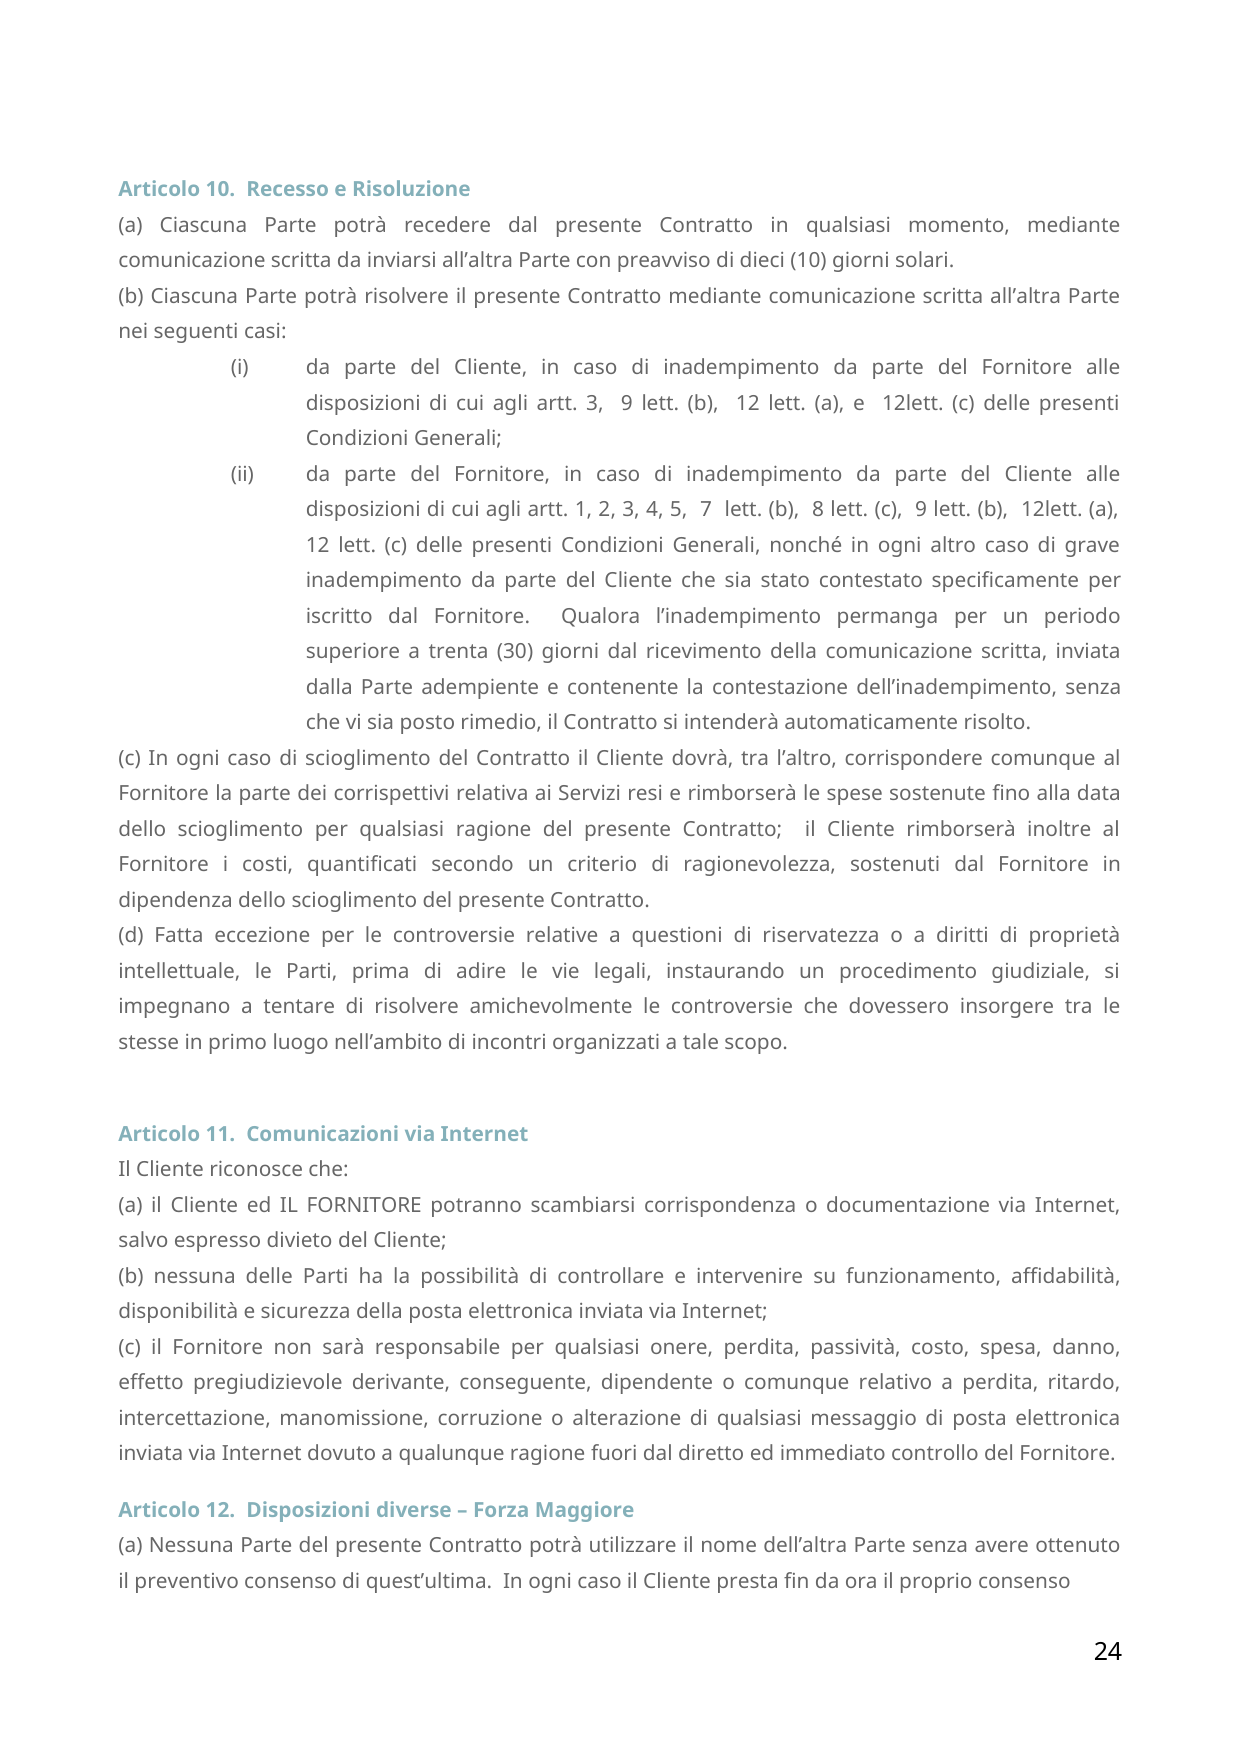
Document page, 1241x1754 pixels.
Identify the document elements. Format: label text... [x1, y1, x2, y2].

text (a) Ciascuna Parte potrà recedere dal presente Contratto in qualsiasi momento, mediante comunicazione scritta da inviarsi all’altra Parte con preavviso di dieci (10) giorni solari. [118, 210, 1122, 274]
list da parte del Cliente, in caso di inadempimento da parte del Fornitore alle disposizioni di cui agli artt. 3, 9 lett. (b), 12 lett. (a), e 12lett. (c) delle presenti Condizioni Generali; [231, 352, 1122, 452]
text (a) il Cliente ed IL FORNITORE potranno scambiarsi corrispondenza o documentazione via Internet, salvo espresso divieto del Cliente; [118, 1190, 1122, 1254]
text (c) il Fornitore non sarà responsabile per qualsiasi onere, perdita, passività, costo, spesa, danno, effetto pregiudizievole derivante, conseguente, dipendente o comunque relativo a perdita, ritardo, intercettazione, manomissione, corruzione o alterazione di qualsiasi messaggio di posta elettronica inviata via Internet dovuto a qualunque ragione fuori dal diretto ed immediato controllo del Fornitore. [118, 1332, 1122, 1467]
subtitle Articolo 12. Disposizioni diverse – Forza Maggiore [118, 1495, 1122, 1523]
list da parte del Fornitore, in caso di inadempimento da parte del Cliente alle disposizioni di cui agli artt. 1, 2, 3, 4, 5, 7 lett. (b), 8 lett. (c), 9 lett. (b), 12lett. (a), 12 lett. (c) delle presenti Condizioni Generali, nonché in ogni altro caso di grave inadempimento da parte del Cliente che sia stato contestato specificamente per iscritto dal Fornitore. Qualora l’inadempimento permanga per un periodo superiore a trenta (30) giorni dal ricevimento della comunicazione scritta, inviata dalla Parte adempiente e contenente la contestazione dell’inadempimento, senza che vi sia posto rimedio, il Contratto si intenderà automaticamente risolto. [231, 459, 1122, 736]
subtitle Articolo 10. Recesso e Risoluzione [118, 174, 1122, 203]
subtitle Articolo 11. Comunicazioni via Internet [118, 1119, 1122, 1147]
text (b) nessuna delle Parti ha la possibilità di controllare e intervenire su funzionamento, affidabilità, disponibilità e sicurezza della posta elettronica inviata via Internet; [118, 1261, 1122, 1325]
text (d) Fatta eccezione per le controversie relative a questioni di riservatezza o a diritti di proprietà intellettuale, le Parti, prima di adire le vie legali, instaurando un procedimento giudiziale, si impegnano a tentare di risolvere amichevolmente le controversie che dovessero insorgere tra le stesse in primo luogo nell’ambito di incontri organizzati a tale scopo. [118, 920, 1122, 1055]
text (c) In ogni caso di scioglimento del Contratto il Cliente dovrà, tra l’altro, corrispondere comunque al Fornitore la parte dei corrispettivi relativa ai Servizi resi e rimborserà le spese sostenute fino alla data dello scioglimento per qualsiasi ragione del presente Contratto; il Cliente rimborserà inoltre al Fornitore i costi, quantificati secondo un criterio di ragionevolezza, sostenuti dal Fornitore in dipendenza dello scioglimento del presente Contratto. [118, 743, 1122, 913]
text (a) Nessuna Parte del presente Contratto potrà utilizzare il nome dell’altra Parte senza avere ottenuto il preventivo consenso di quest’ultima. In ogni caso il Cliente presta fin da ora il proprio consenso [118, 1530, 1122, 1594]
text Il Cliente riconosce che: [118, 1154, 1122, 1183]
text (b) Ciascuna Parte potrà risolvere il presente Contratto mediante comunicazione scritta all’altra Parte nei seguenti casi: [118, 281, 1122, 345]
